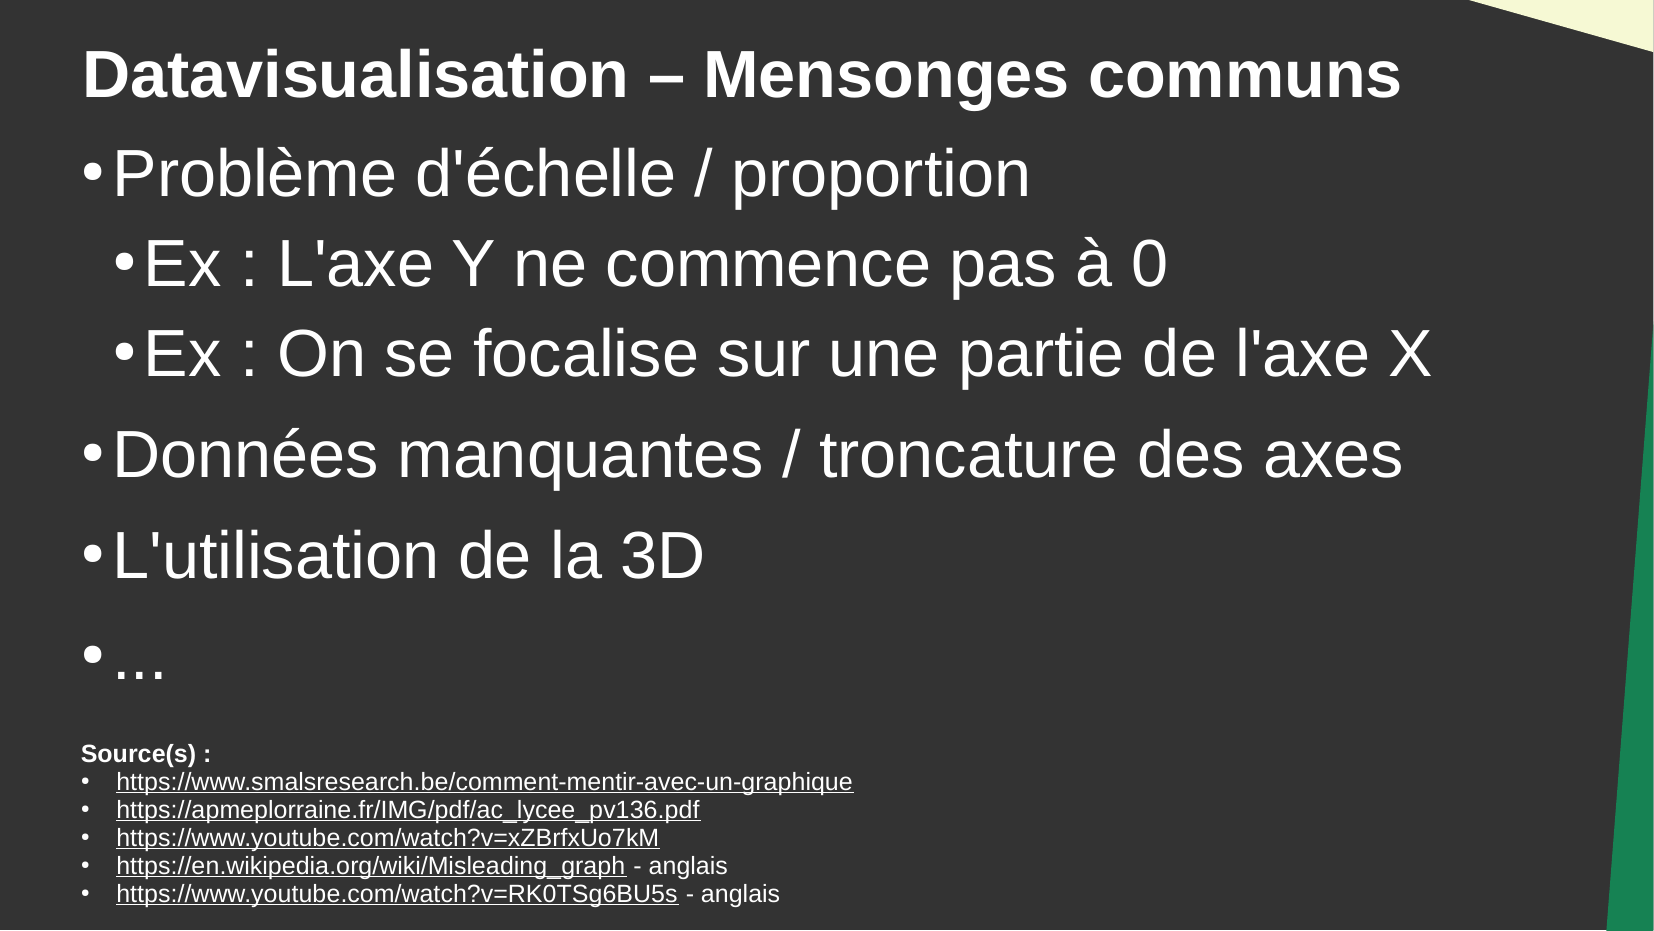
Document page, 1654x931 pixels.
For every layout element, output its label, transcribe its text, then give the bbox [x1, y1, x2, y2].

text_box [1606, 314, 1654, 931]
title Datavisualisation – Mensonges communs [82, 37, 1571, 122]
text_box Source(s) : https://www.smalsresearch.be/comment-mentir-avec-un-graphique https://apmeplorraine.fr/IMG/pdf/ac_lycee_pv136.pdf https://www.youtube.com/watch?v=xZBrfxUo7kM https://en.wikipedia.org/wiki/Misleading_graph - anglais https://www.youtube.com/watch?v=RK0TSg6BU5s - anglais [66, 732, 1483, 916]
text_box [1468, 0, 1654, 53]
list Problème d'échelle / proportion Ex : L'axe Y ne commence pas à 0 Ex : On se focalise sur une partie de l'axe X Données manquantes / troncature des axes L'utilisation de la 3D ... [80, 135, 1619, 697]
